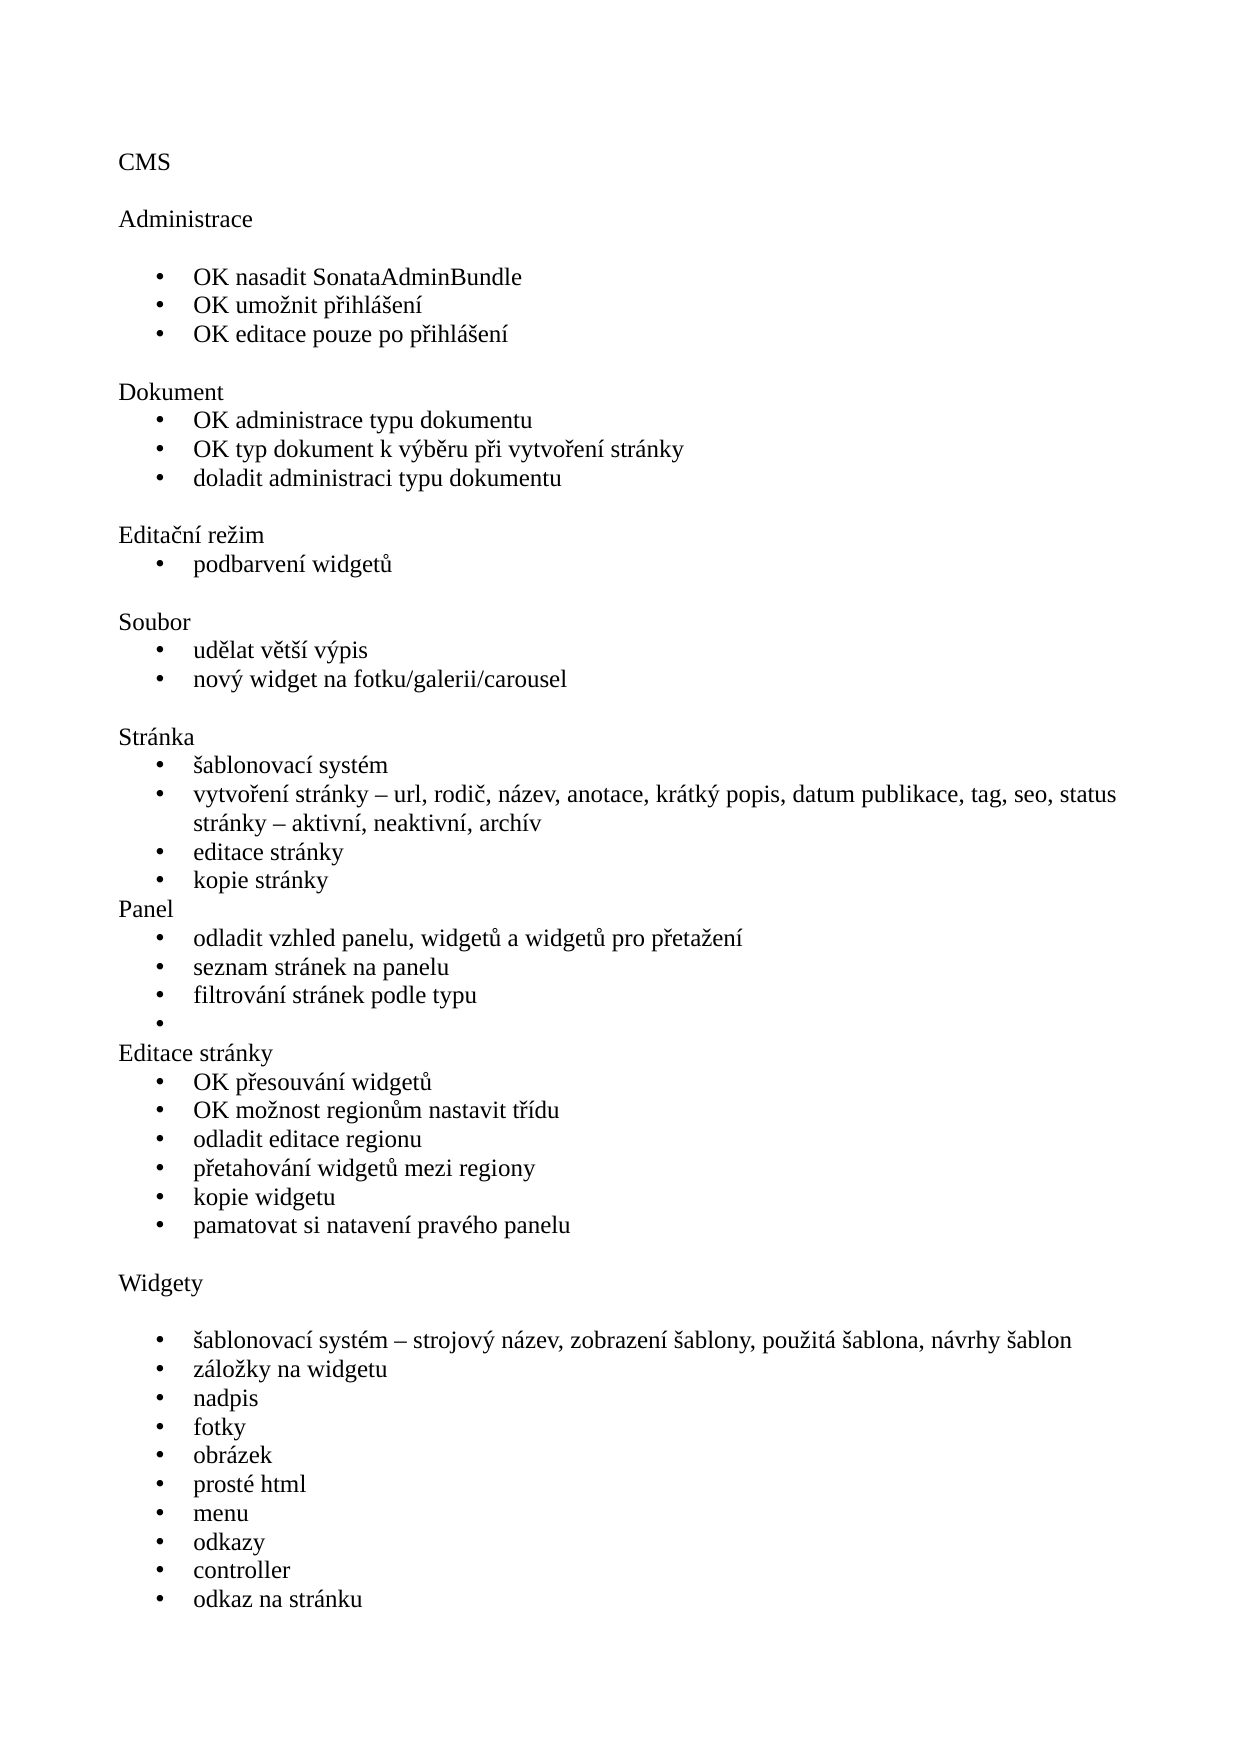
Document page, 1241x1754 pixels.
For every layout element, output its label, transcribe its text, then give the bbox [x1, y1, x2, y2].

list OK nasadit SonataAdminBundle [156, 262, 1122, 291]
list seznam stránek na panelu [156, 952, 1122, 981]
text Editační režim [118, 521, 1122, 549]
text Editace stránky [118, 1038, 1122, 1067]
list odladit vzhled panelu, widgetů a widgetů pro přetažení [156, 923, 1122, 952]
list odkaz na stránku [156, 1584, 1122, 1613]
text Widgety [118, 1268, 1122, 1297]
list OK přesouvání widgetů [156, 1067, 1122, 1096]
list udělat větší výpis [156, 636, 1122, 664]
text CMS [118, 147, 1122, 176]
list filtrování stránek podle typu [156, 981, 1122, 1009]
list kopie stránky [156, 866, 1122, 894]
list pamatovat si natavení pravého panelu [156, 1211, 1122, 1239]
text Dokument [118, 377, 1122, 406]
text Administrace [118, 204, 1122, 233]
list editace stránky [156, 837, 1122, 866]
list OK editace pouze po přihlášení [156, 319, 1122, 348]
list menu [156, 1498, 1122, 1527]
text Soubor [118, 607, 1122, 636]
text Panel [118, 894, 1122, 923]
list kopie widgetu [156, 1182, 1122, 1211]
list doladit administraci typu dokumentu [156, 463, 1122, 492]
list šablonovací systém [156, 751, 1122, 779]
text Stránka [118, 722, 1122, 751]
list OK možnost regionům nastavit třídu [156, 1096, 1122, 1124]
list přetahování widgetů mezi regiony [156, 1153, 1122, 1182]
list nadpis [156, 1383, 1122, 1412]
list šablonovací systém – strojový název, zobrazení šablony, použitá šablona, návrhy šablon [156, 1326, 1122, 1354]
list vytvoření stránky – url, rodič, název, anotace, krátký popis, datum publikace, tag, seo, status stránky – aktivní, neaktivní, archív [156, 779, 1122, 837]
list OK typ dokument k výběru při vytvoření stránky [156, 434, 1122, 463]
list podbarvení widgetů [156, 549, 1122, 578]
list OK administrace typu dokumentu [156, 406, 1122, 434]
list OK umožnit přihlášení [156, 291, 1122, 319]
list nový widget na fotku/galerii/carousel [156, 664, 1122, 693]
list odkazy [156, 1527, 1122, 1556]
list záložky na widgetu [156, 1354, 1122, 1383]
list controller [156, 1556, 1122, 1584]
list odladit editace regionu [156, 1124, 1122, 1153]
list obrázek [156, 1441, 1122, 1469]
list prosté html [156, 1469, 1122, 1498]
list fotky [156, 1412, 1122, 1441]
